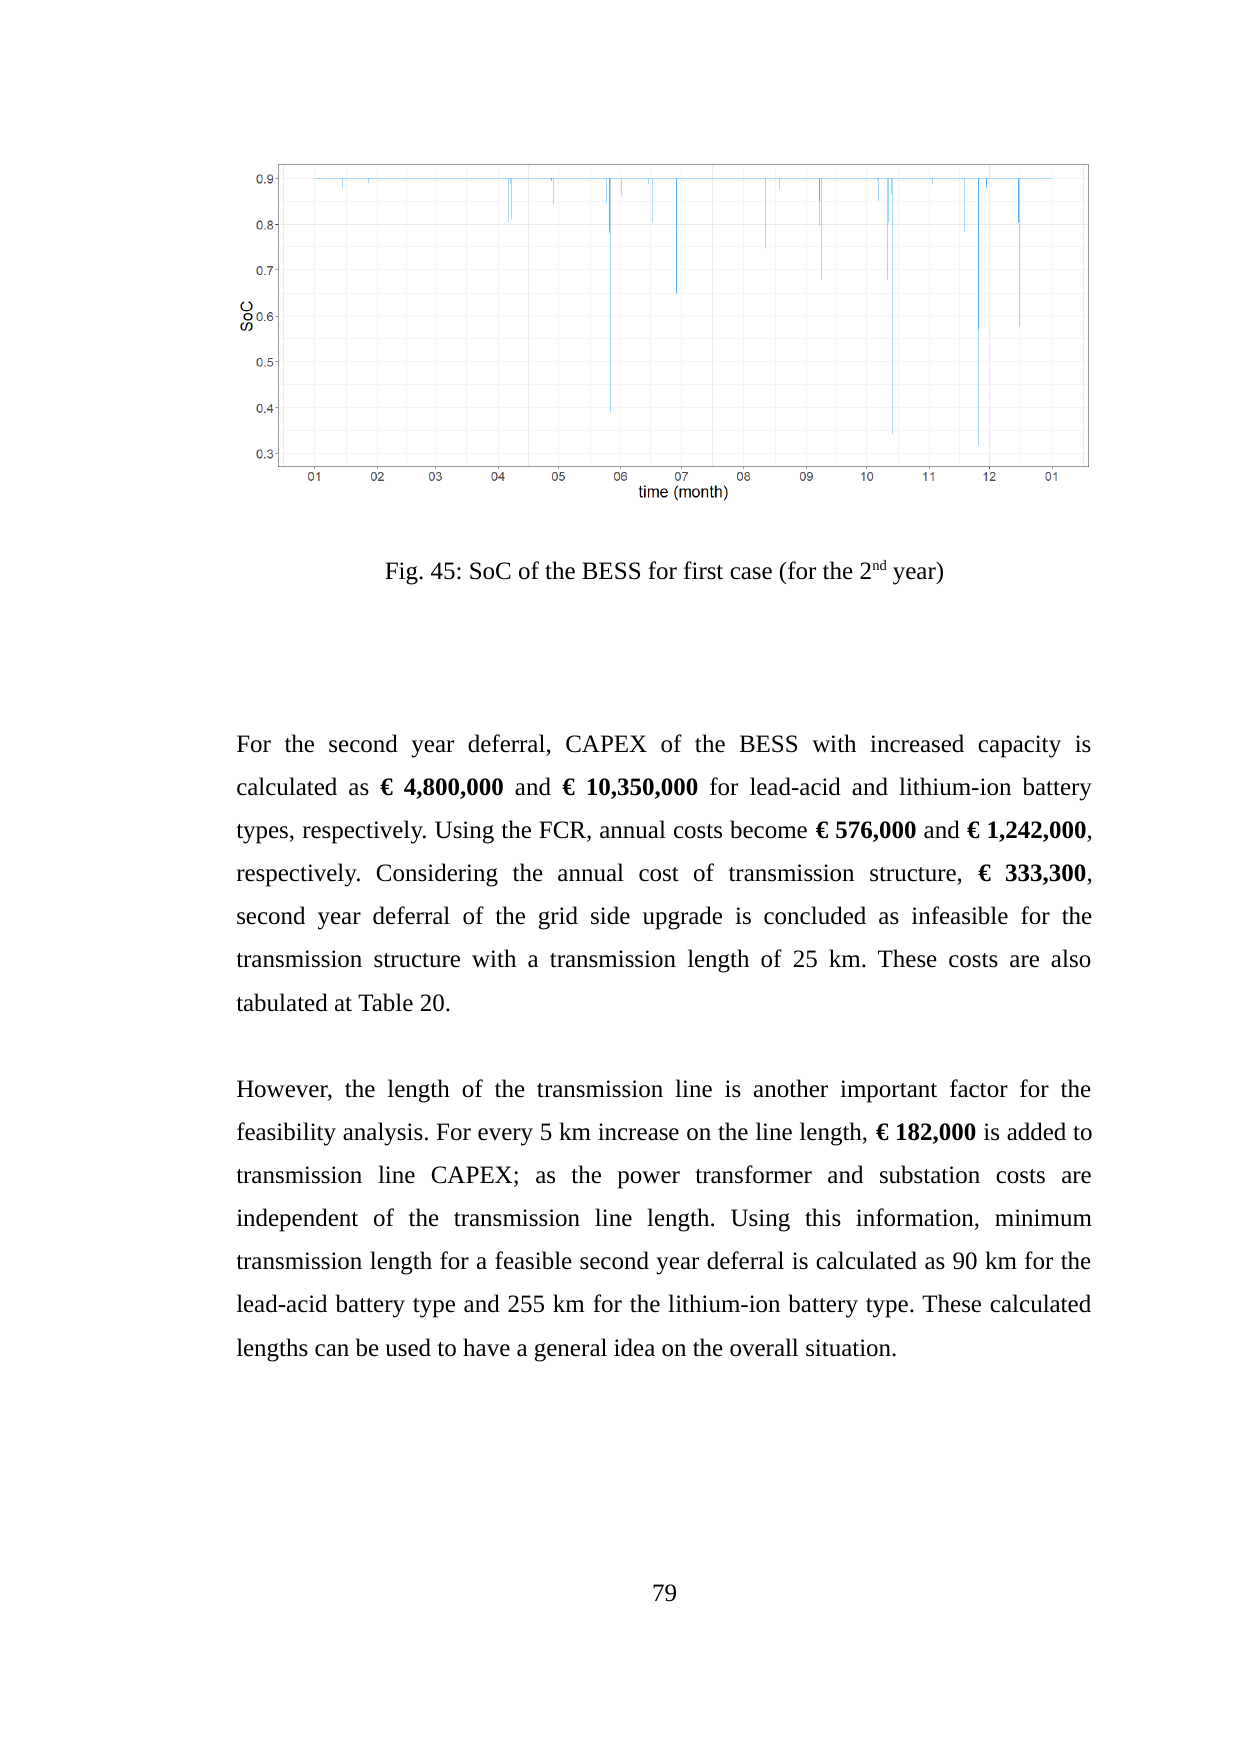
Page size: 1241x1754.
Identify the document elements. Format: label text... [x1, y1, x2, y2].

text However, the length of the transmission line is another important factor for the feasibility analysis. For every 5 km increase on the line length, € 182,000 is added to transmission line CAPEX; as the power transformer and substation costs are independent of the transmission line length. Using this information, minimum transmission length for a feasible second year deferral is calculated as 90 km for the lead-acid battery type and 255 km for the lithium-ion battery type. These calculated lengths can be used to have a general idea on the overall situation. [236, 1074, 1093, 1361]
text For the second year deferral, CAPEX of the BESS with increased capacity is calculated as € 4,800,000 and € 10,350,000 for lead-acid and lithium-ion battery types, respectively. Using the FCR, annual costs become € 576,000 and € 1,242,000, respectively. Considering the annual cost of transmission structure, € 333,300, second year deferral of the grid side upgrade is concluded as infeasible for the transmission structure with a transmission length of 25 km. These costs are also tabulated at Table 20. [236, 729, 1093, 1016]
picture [236, 160, 1093, 503]
text Fig. 45: SoC of the BESS for first case (for the 2nd year) [236, 556, 1093, 585]
